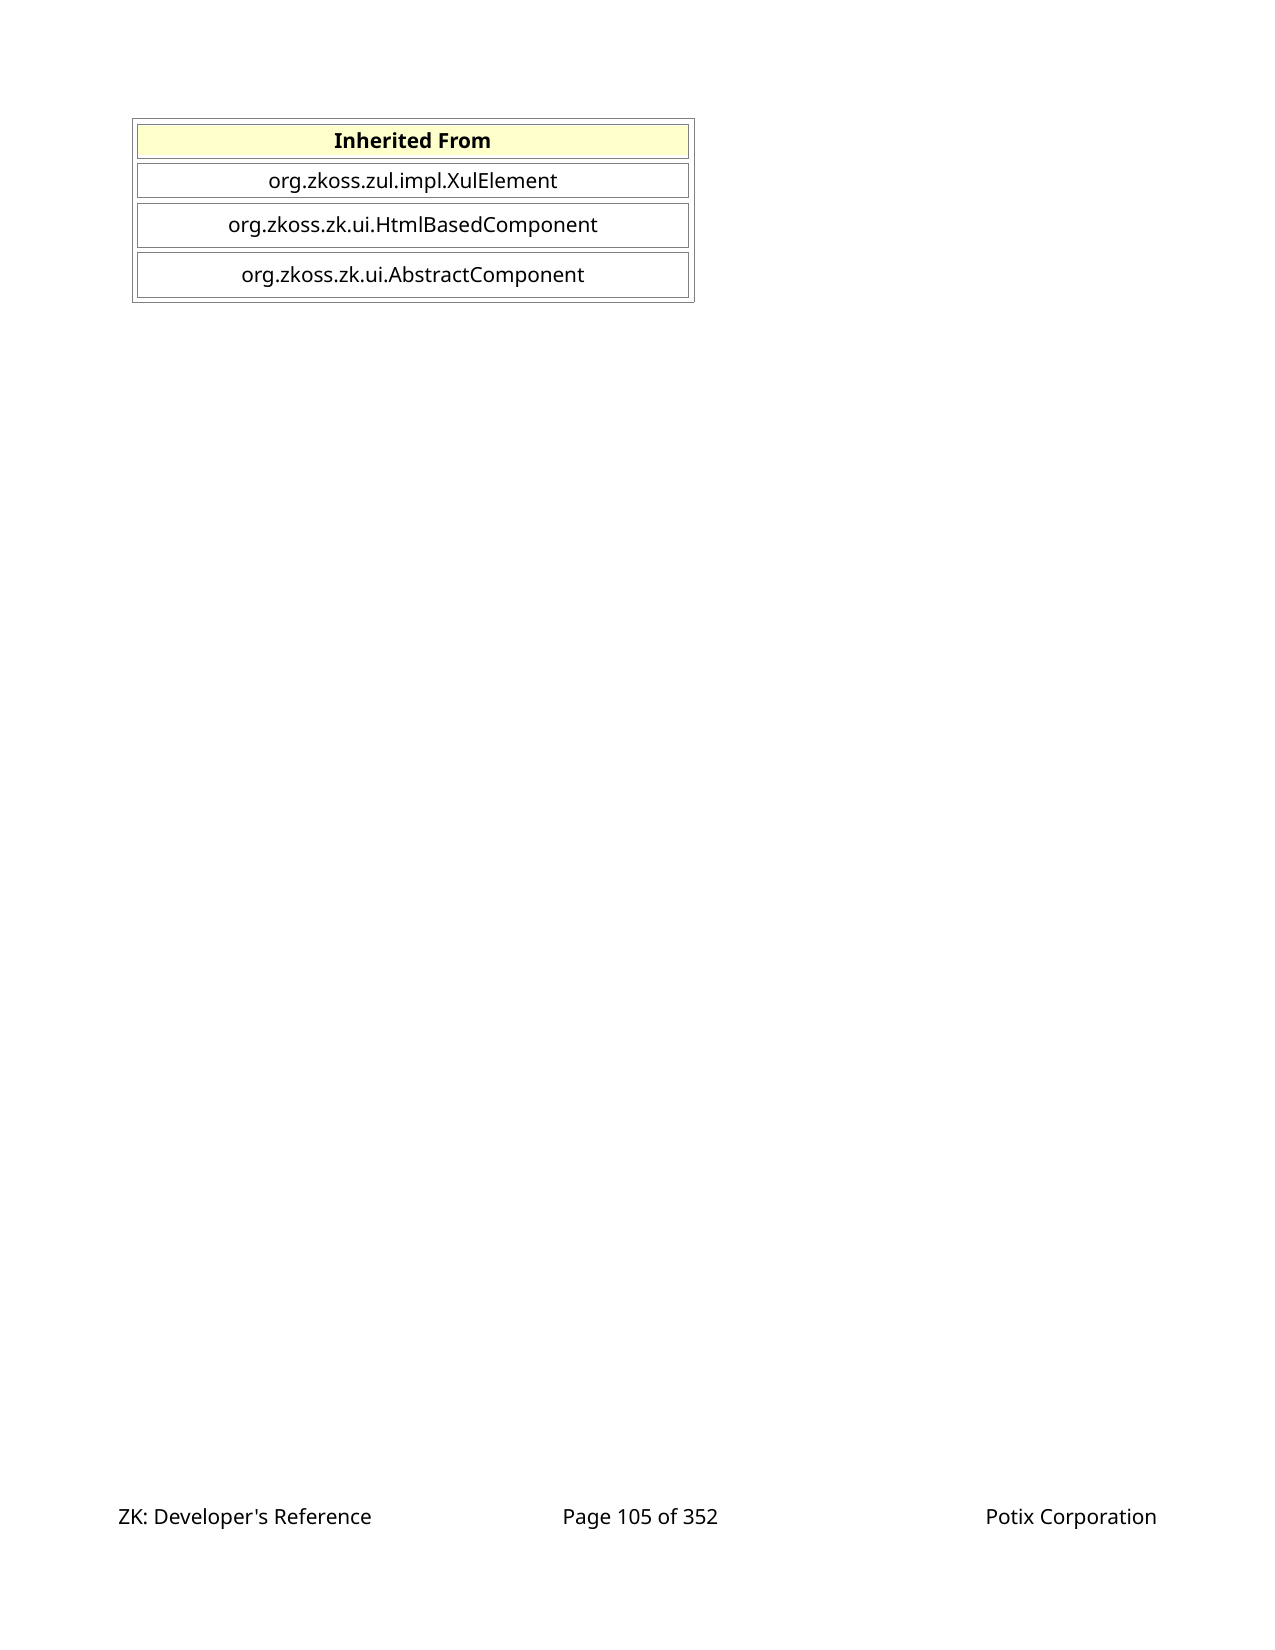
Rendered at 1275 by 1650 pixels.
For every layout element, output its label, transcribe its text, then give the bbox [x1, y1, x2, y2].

table_cell org.zkoss.zk.ui.HtmlBasedComponent [134, 197, 691, 247]
table_cell org.zkoss.zul.impl.XulElement [134, 158, 691, 197]
table_cell org.zkoss.zk.ui.AbstractComponent [134, 247, 691, 297]
table_header Inherited From [134, 119, 691, 158]
